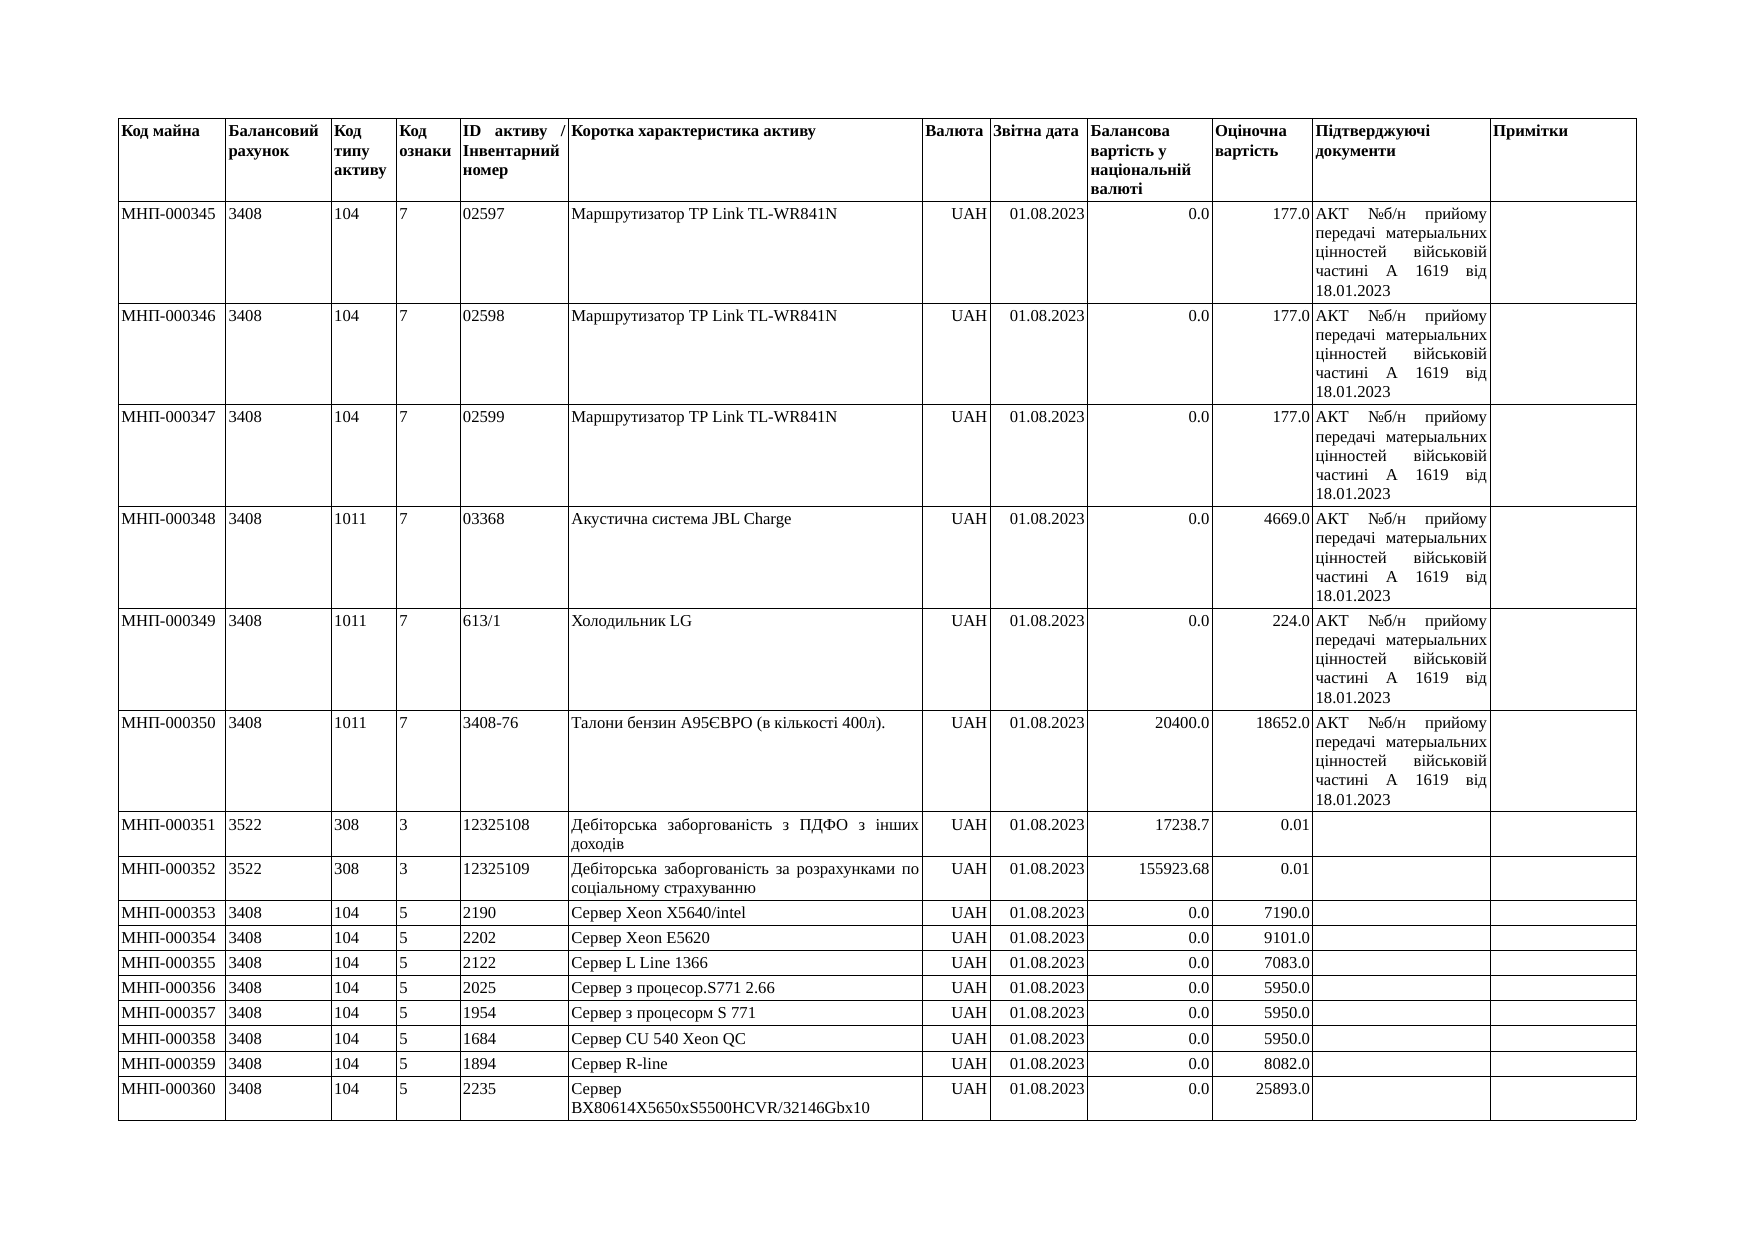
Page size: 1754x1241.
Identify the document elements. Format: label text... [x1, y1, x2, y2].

table_cell 5 [397, 1026, 460, 1051]
table_cell 3408 [226, 1052, 331, 1076]
table_cell [1491, 711, 1636, 811]
table_cell МНП-000354 [119, 926, 225, 950]
table_header Код ознаки [397, 119, 460, 201]
table_cell 3408 [226, 1026, 331, 1051]
table_cell [1491, 857, 1636, 900]
table_cell 7 [397, 507, 460, 608]
table_cell 0.0 [1088, 507, 1212, 608]
table_cell Сервер L Line 1366 [569, 951, 922, 975]
table_cell Сервер CU 540 Xeon QC [569, 1026, 922, 1051]
table_cell 01.08.2023 [991, 1052, 1087, 1076]
table_cell 3 [397, 812, 460, 856]
table_cell 1011 [332, 711, 396, 811]
table_cell 5 [397, 1052, 460, 1076]
table_cell [1491, 202, 1636, 302]
table_cell 104 [332, 405, 396, 506]
table_cell 308 [332, 812, 396, 856]
table_cell [1491, 609, 1636, 709]
table_cell 5950.0 [1213, 1026, 1312, 1051]
table_cell 8082.0 [1213, 1052, 1312, 1076]
table_cell [1313, 1026, 1490, 1051]
table_cell АКТ №б/н прийому передачі матерыальних цінностей військовій частині А 1619 від 18.01.2023 [1313, 202, 1490, 302]
table_cell 01.08.2023 [991, 951, 1087, 975]
table_cell 3408 [226, 609, 331, 709]
table_cell 7 [397, 405, 460, 506]
table_cell 0.0 [1088, 976, 1212, 1000]
table_cell 7083.0 [1213, 951, 1312, 975]
table_cell 7 [397, 711, 460, 811]
table_cell [1313, 812, 1490, 856]
table_cell [1491, 1052, 1636, 1076]
table_cell [1491, 405, 1636, 506]
table_cell [1313, 901, 1490, 925]
table_cell 7 [397, 202, 460, 302]
table_cell 17238.7 [1088, 812, 1212, 856]
table_header Код типу активу [332, 119, 396, 201]
table_cell 5 [397, 951, 460, 975]
table_cell МНП-000345 [119, 202, 225, 302]
table_cell 3522 [226, 857, 331, 900]
table_header Примітки [1491, 119, 1636, 201]
table_cell Маршрутизатор ТР Link TL-WR841N [569, 304, 922, 404]
table_cell 01.08.2023 [991, 507, 1087, 608]
table_cell [1491, 812, 1636, 856]
table_cell 0.0 [1088, 304, 1212, 404]
table_cell МНП-000359 [119, 1052, 225, 1076]
table_cell 3408 [226, 711, 331, 811]
table_cell 3408-76 [461, 711, 568, 811]
table_cell 1011 [332, 507, 396, 608]
table_cell UAH [923, 609, 990, 709]
table_cell [1313, 857, 1490, 900]
table_cell 0.0 [1088, 405, 1212, 506]
table_cell 104 [332, 976, 396, 1000]
table_cell UAH [923, 951, 990, 975]
table_cell 0.0 [1088, 1052, 1212, 1076]
table_header Звітна дата [991, 119, 1087, 201]
table_cell 0.01 [1213, 812, 1312, 856]
table_cell UAH [923, 507, 990, 608]
table_cell 01.08.2023 [991, 1001, 1087, 1025]
table_cell [1313, 926, 1490, 950]
table_cell Сервер ВХ80614Х5650хS5500HCVR/32146Gbх10 [569, 1077, 922, 1120]
table_cell UAH [923, 304, 990, 404]
table_cell 01.08.2023 [991, 405, 1087, 506]
table_cell [1491, 1001, 1636, 1025]
table_cell 0.0 [1088, 1001, 1212, 1025]
table_cell МНП-000349 [119, 609, 225, 709]
table_cell 01.08.2023 [991, 976, 1087, 1000]
table_cell 03368 [461, 507, 568, 608]
table_cell 3 [397, 857, 460, 900]
table_cell [1313, 1077, 1490, 1120]
table_cell 3408 [226, 926, 331, 950]
table_cell МНП-000360 [119, 1077, 225, 1120]
table_cell UAH [923, 857, 990, 900]
table_cell АКТ №б/н прийому передачі матерыальних цінностей військовій частині А 1619 від 18.01.2023 [1313, 507, 1490, 608]
table_cell 3408 [226, 976, 331, 1000]
table_cell 01.08.2023 [991, 901, 1087, 925]
table_cell Сервер з процесорм S 771 [569, 1001, 922, 1025]
table_cell 613/1 [461, 609, 568, 709]
table_cell МНП-000353 [119, 901, 225, 925]
table_cell UAH [923, 1052, 990, 1076]
table_cell Талони бензин А95ЄВРО (в кількості 400л). [569, 711, 922, 811]
table_cell 2202 [461, 926, 568, 950]
table_cell 3408 [226, 202, 331, 302]
table_cell 2235 [461, 1077, 568, 1120]
table_cell 5 [397, 1001, 460, 1025]
table_cell [1313, 976, 1490, 1000]
table_cell МНП-000351 [119, 812, 225, 856]
table_cell 104 [332, 1026, 396, 1051]
table_cell 18652.0 [1213, 711, 1312, 811]
table_cell [1491, 507, 1636, 608]
table_cell 7190.0 [1213, 901, 1312, 925]
table_cell UAH [923, 976, 990, 1000]
table_cell 02599 [461, 405, 568, 506]
table_cell 1894 [461, 1052, 568, 1076]
table_header Балансовий рахунок [226, 119, 331, 201]
table_cell UAH [923, 202, 990, 302]
table_cell 3408 [226, 1001, 331, 1025]
table_cell 5950.0 [1213, 976, 1312, 1000]
table_cell 0.0 [1088, 609, 1212, 709]
table_cell 4669.0 [1213, 507, 1312, 608]
table_cell Сервер з процесор.S771 2.66 [569, 976, 922, 1000]
table_cell 01.08.2023 [991, 609, 1087, 709]
table_cell 104 [332, 1077, 396, 1120]
table_cell [1313, 1001, 1490, 1025]
table_cell 155923.68 [1088, 857, 1212, 900]
table_cell 5 [397, 926, 460, 950]
table_cell [1491, 951, 1636, 975]
table_cell АКТ №б/н прийому передачі матерыальних цінностей військовій частині А 1619 від 18.01.2023 [1313, 609, 1490, 709]
table_cell 177.0 [1213, 304, 1312, 404]
table_cell 25893.0 [1213, 1077, 1312, 1120]
table_cell МНП-000350 [119, 711, 225, 811]
table_cell 1011 [332, 609, 396, 709]
table_cell 5 [397, 976, 460, 1000]
table_cell UAH [923, 901, 990, 925]
table_cell [1491, 976, 1636, 1000]
table_cell 02597 [461, 202, 568, 302]
table_header Код майна [119, 119, 225, 201]
table_cell Дебіторська заборгованість за розрахунками по соціальному страхуванню [569, 857, 922, 900]
table_cell [1313, 1052, 1490, 1076]
table_cell 0.0 [1088, 901, 1212, 925]
table_cell 3408 [226, 951, 331, 975]
table_cell МНП-000348 [119, 507, 225, 608]
table_cell 224.0 [1213, 609, 1312, 709]
table_cell 02598 [461, 304, 568, 404]
table_cell UAH [923, 1026, 990, 1051]
table_cell Маршрутизатор ТР Link TL-WR841N [569, 202, 922, 302]
table_cell МНП-000355 [119, 951, 225, 975]
table_cell 0.0 [1088, 926, 1212, 950]
table_cell Акустична система JBL Charge [569, 507, 922, 608]
table_cell 7 [397, 609, 460, 709]
table_cell 0.01 [1213, 857, 1312, 900]
table_cell 177.0 [1213, 405, 1312, 506]
table_cell UAH [923, 926, 990, 950]
table_cell 177.0 [1213, 202, 1312, 302]
table_header Оціночна вартість [1213, 119, 1312, 201]
table_header Коротка характеристика активу [569, 119, 922, 201]
table_cell UAH [923, 1077, 990, 1120]
table_cell [1491, 926, 1636, 950]
table_cell МНП-000358 [119, 1026, 225, 1051]
table_cell 5950.0 [1213, 1001, 1312, 1025]
table_cell UAH [923, 405, 990, 506]
table_cell 12325109 [461, 857, 568, 900]
table_cell 01.08.2023 [991, 857, 1087, 900]
table_cell 104 [332, 901, 396, 925]
table_cell 1954 [461, 1001, 568, 1025]
table_cell UAH [923, 812, 990, 856]
table_cell 7 [397, 304, 460, 404]
table_cell 2190 [461, 901, 568, 925]
table_cell 308 [332, 857, 396, 900]
table_cell 104 [332, 926, 396, 950]
table_cell 3522 [226, 812, 331, 856]
table_cell 0.0 [1088, 202, 1212, 302]
table_cell 20400.0 [1088, 711, 1212, 811]
table_cell UAH [923, 711, 990, 811]
table_cell МНП-000347 [119, 405, 225, 506]
table_cell 104 [332, 202, 396, 302]
table_cell МНП-000346 [119, 304, 225, 404]
table_cell 0.0 [1088, 1077, 1212, 1120]
table_header Балансова вартість у національній валюті [1088, 119, 1212, 201]
table_cell 1684 [461, 1026, 568, 1051]
table_cell 104 [332, 1052, 396, 1076]
table_cell 01.08.2023 [991, 926, 1087, 950]
table_header ID активу / Інвентарний номер [461, 119, 568, 201]
table_cell UAH [923, 1001, 990, 1025]
table_cell 104 [332, 304, 396, 404]
table_cell 01.08.2023 [991, 812, 1087, 856]
table_cell Сервер Xeon E5620 [569, 926, 922, 950]
table_cell 2122 [461, 951, 568, 975]
table_cell 3408 [226, 304, 331, 404]
table_cell [1491, 1026, 1636, 1051]
table_cell 104 [332, 1001, 396, 1025]
table_cell МНП-000356 [119, 976, 225, 1000]
table_cell АКТ №б/н прийому передачі матерыальних цінностей військовій частині А 1619 від 18.01.2023 [1313, 405, 1490, 506]
table_cell Дебіторська заборгованість з ПДФО з інших доходів [569, 812, 922, 856]
table_cell [1491, 901, 1636, 925]
table_cell [1313, 951, 1490, 975]
table_cell 01.08.2023 [991, 202, 1087, 302]
table_cell 0.0 [1088, 1026, 1212, 1051]
table_header Підтверджуючі документи [1313, 119, 1490, 201]
table_cell 0.0 [1088, 951, 1212, 975]
table_cell МНП-000357 [119, 1001, 225, 1025]
table_cell 12325108 [461, 812, 568, 856]
table_cell 01.08.2023 [991, 1077, 1087, 1120]
table_cell 5 [397, 901, 460, 925]
table_cell Маршрутизатор ТР Link TL-WR841N [569, 405, 922, 506]
table_cell 2025 [461, 976, 568, 1000]
table_cell [1491, 304, 1636, 404]
table_cell 3408 [226, 901, 331, 925]
table_cell Холодильник LG [569, 609, 922, 709]
table_cell Сервер R-line [569, 1052, 922, 1076]
table_cell МНП-000352 [119, 857, 225, 900]
table_cell Сервер Xeon X5640/intel [569, 901, 922, 925]
table_cell 01.08.2023 [991, 1026, 1087, 1051]
table_cell АКТ №б/н прийому передачі матерыальних цінностей військовій частині А 1619 від 18.01.2023 [1313, 304, 1490, 404]
table_cell 01.08.2023 [991, 304, 1087, 404]
table_cell [1491, 1077, 1636, 1120]
table_cell 01.08.2023 [991, 711, 1087, 811]
table_cell 9101.0 [1213, 926, 1312, 950]
table_cell 5 [397, 1077, 460, 1120]
table_cell 104 [332, 951, 396, 975]
table_header Валюта [923, 119, 990, 201]
table_cell 3408 [226, 405, 331, 506]
table_cell 3408 [226, 507, 331, 608]
table_cell 3408 [226, 1077, 331, 1120]
table_cell АКТ №б/н прийому передачі матерыальних цінностей військовій частині А 1619 від 18.01.2023 [1313, 711, 1490, 811]
